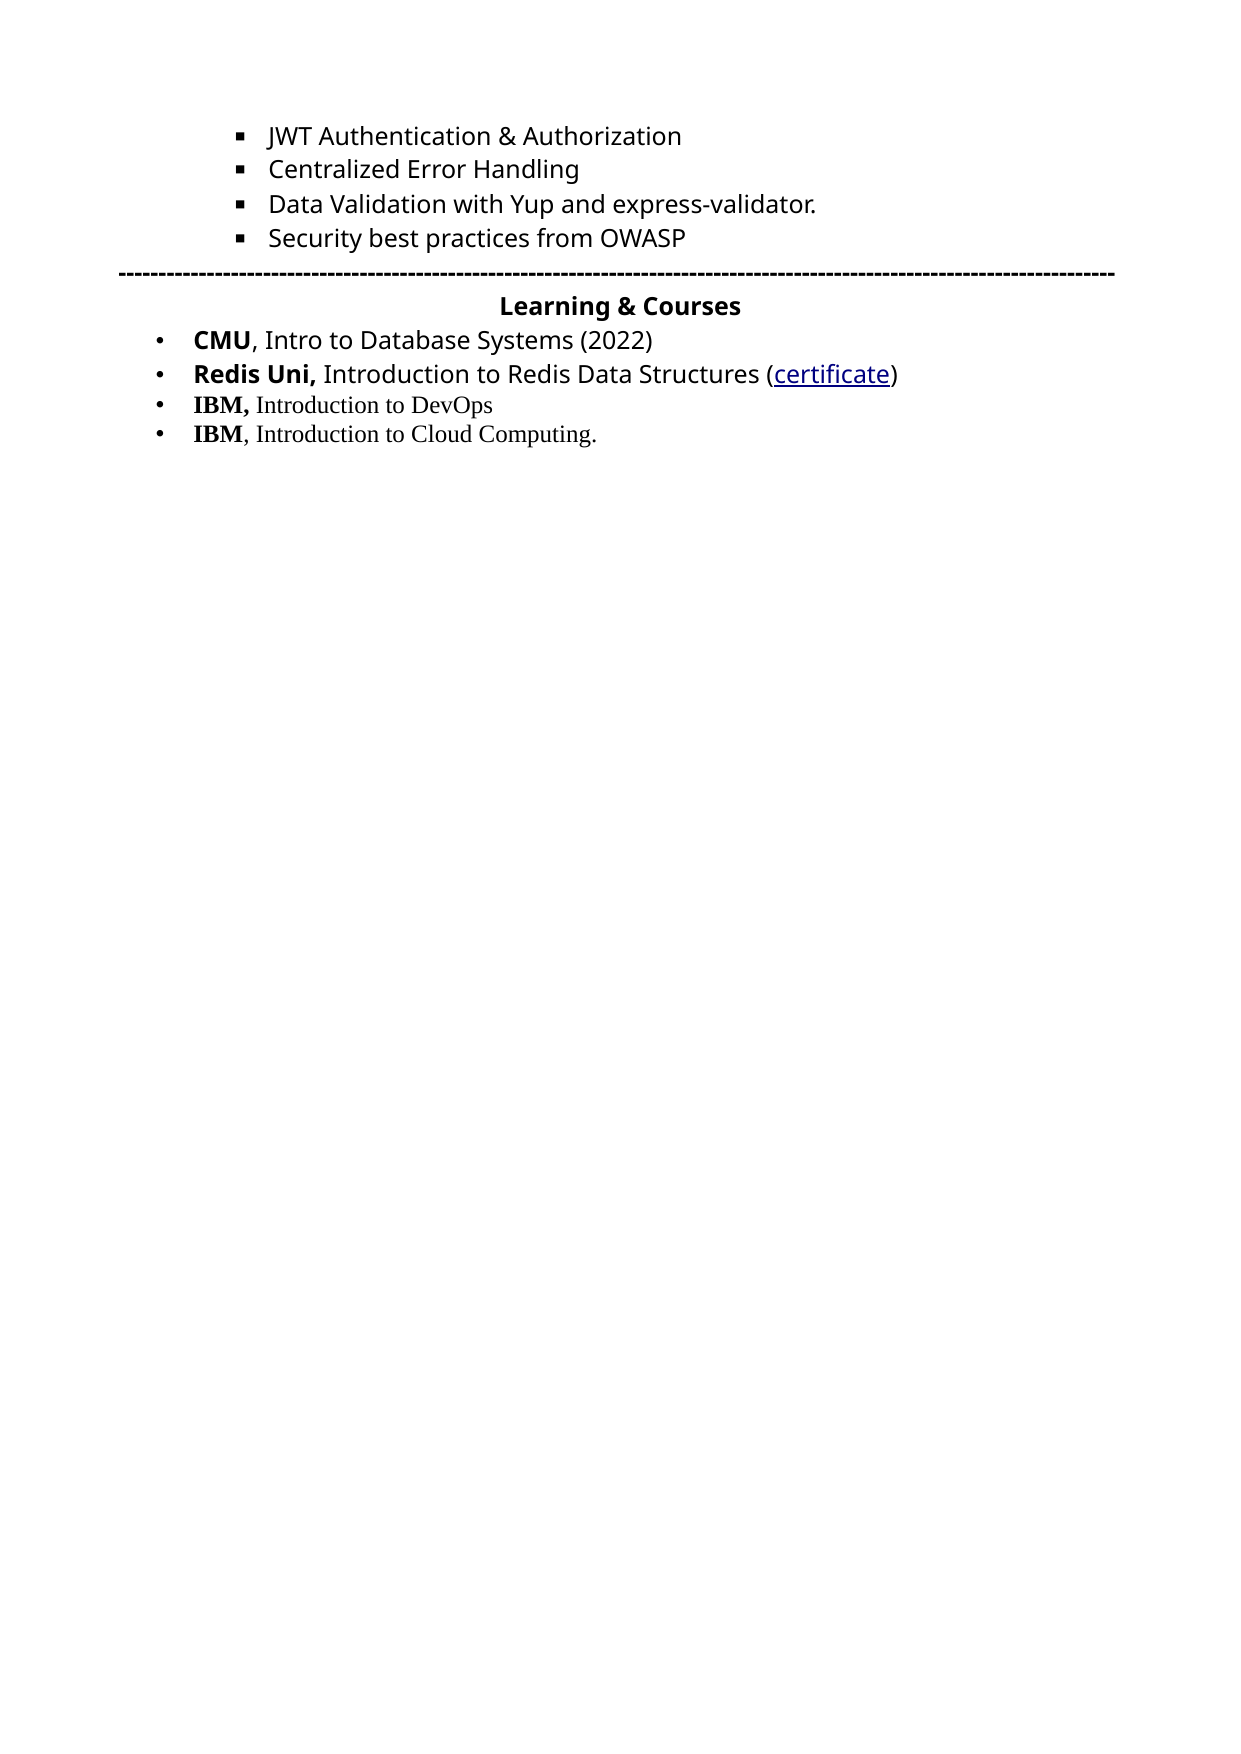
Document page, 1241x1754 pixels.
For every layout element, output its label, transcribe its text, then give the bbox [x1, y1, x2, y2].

text Learning & Courses [118, 288, 1122, 322]
list IBM, Introduction to Cloud Computing. [156, 419, 1122, 448]
list IBM, Introduction to DevOps [156, 391, 1122, 419]
list CMU, Intro to Database Systems (2022) [156, 322, 1122, 357]
list Centralized Error Handling [231, 152, 1122, 186]
list Data Validation with Yup and express-validator. [231, 186, 1122, 220]
list Security best practices from OWASP [231, 220, 1122, 254]
text ---------------------------------------------------------------------------------------------------------------------------- [118, 254, 1122, 288]
list Redis Uni, Introduction to Redis Data Structures (certificate) [156, 357, 1122, 391]
list JWT Authentication & Authorization [231, 118, 1122, 152]
